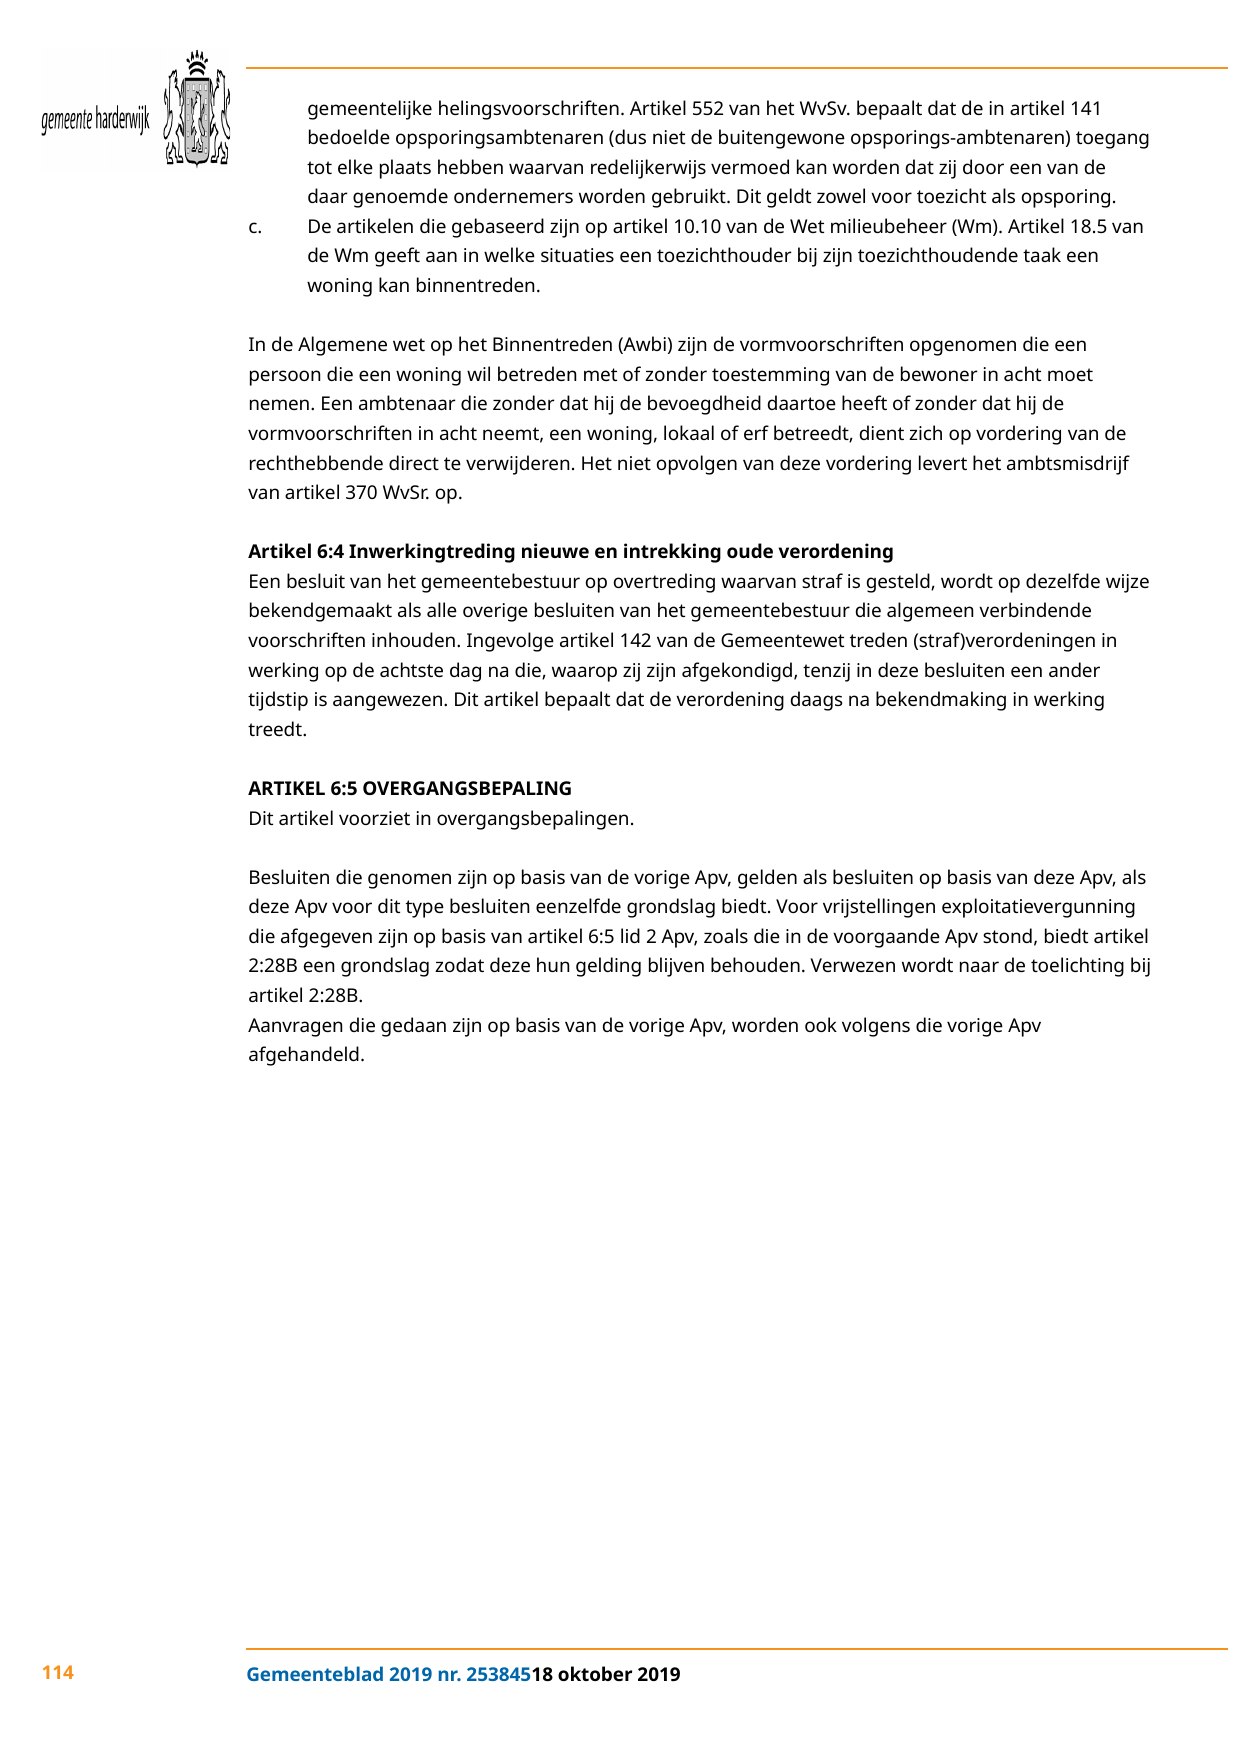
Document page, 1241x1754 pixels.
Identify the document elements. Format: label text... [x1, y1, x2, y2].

text In de Algemene wet op het Binnentreden (Awbi) zijn de vormvoorschriften opgenomen die een persoon die een woning wil betreden met of zonder toestemming van de bewoner in acht moet nemen. Een ambtenaar die zonder dat hij de bevoegdheid daartoe heeft of zonder dat hij de vormvoorschriften in acht neemt, een woning, lokaal of erf betreedt, dient zich op vordering van de rechthebbende direct te verwijderen. Het niet opvolgen van deze vordering levert het ambtsmisdrijf van artikel 370 WvSr. op. [248, 331, 1152, 505]
text Dit artikel voorziet in overgangsbepalingen. [248, 805, 1152, 831]
list gemeentelijke helingsvoorschriften. Artikel 552 van het WvSv. bepaalt dat de in artikel 141 bedoelde opsporingsambtenaren (dus niet de buitengewone opsporings-ambtenaren) toegang tot elke plaats hebben waarvan redelijkerwijs vermoed kan worden dat zij door een van de daar genoemde ondernemers worden gebruikt. Dit geldt zowel voor toezicht als opsporing. [248, 95, 1152, 209]
text Aanvragen die gedaan zijn op basis van de vorige Apv, worden ook volgens die vorige Apv afgehandeld. [248, 1012, 1152, 1067]
list De artikelen die gebaseerd zijn op artikel 10.10 van de Wet milieubeheer (Wm). Artikel 18.5 van de Wm geeft aan in welke situaties een toezichthouder bij zijn toezichthoudende taak een woning kan binnentreden. [248, 213, 1152, 298]
text Een besluit van het gemeentebestuur op overtreding waarvan straf is gesteld, wordt op dezelfde wijze bekendgemaakt als alle overige besluiten van het gemeentebestuur die algemeen verbindende voorschriften inhouden. Ingevolge artikel 142 van de Gemeentewet treden (straf)verordeningen in werking op de achtste dag na die, waarop zij zijn afgekondigd, tenzij in deze besluiten een ander tijdstip is aangewezen. Dit artikel bepaalt dat de verordening daags na bekendmaking in werking treedt. [248, 568, 1152, 742]
picture [41, 47, 231, 172]
text Besluiten die genomen zijn op basis van de vorige Apv, gelden als besluiten op basis van deze Apv, als deze Apv voor dit type besluiten eenzelfde grondslag biedt. Voor vrijstellingen exploitatievergunning die afgegeven zijn op basis van artikel 6:5 lid 2 Apv, zoals die in de voorgaande Apv stond, biedt artikel 2:28B een grondslag zodat deze hun gelding blijven behouden. Verwezen wordt naar de toelichting bij artikel 2:28B. [248, 864, 1152, 1008]
text ARTIKEL 6:5 OVERGANGSBEPALING [248, 775, 1152, 801]
text Artikel 6:4 Inwerkingtreding nieuwe en intrekking oude verordening [248, 538, 1152, 564]
